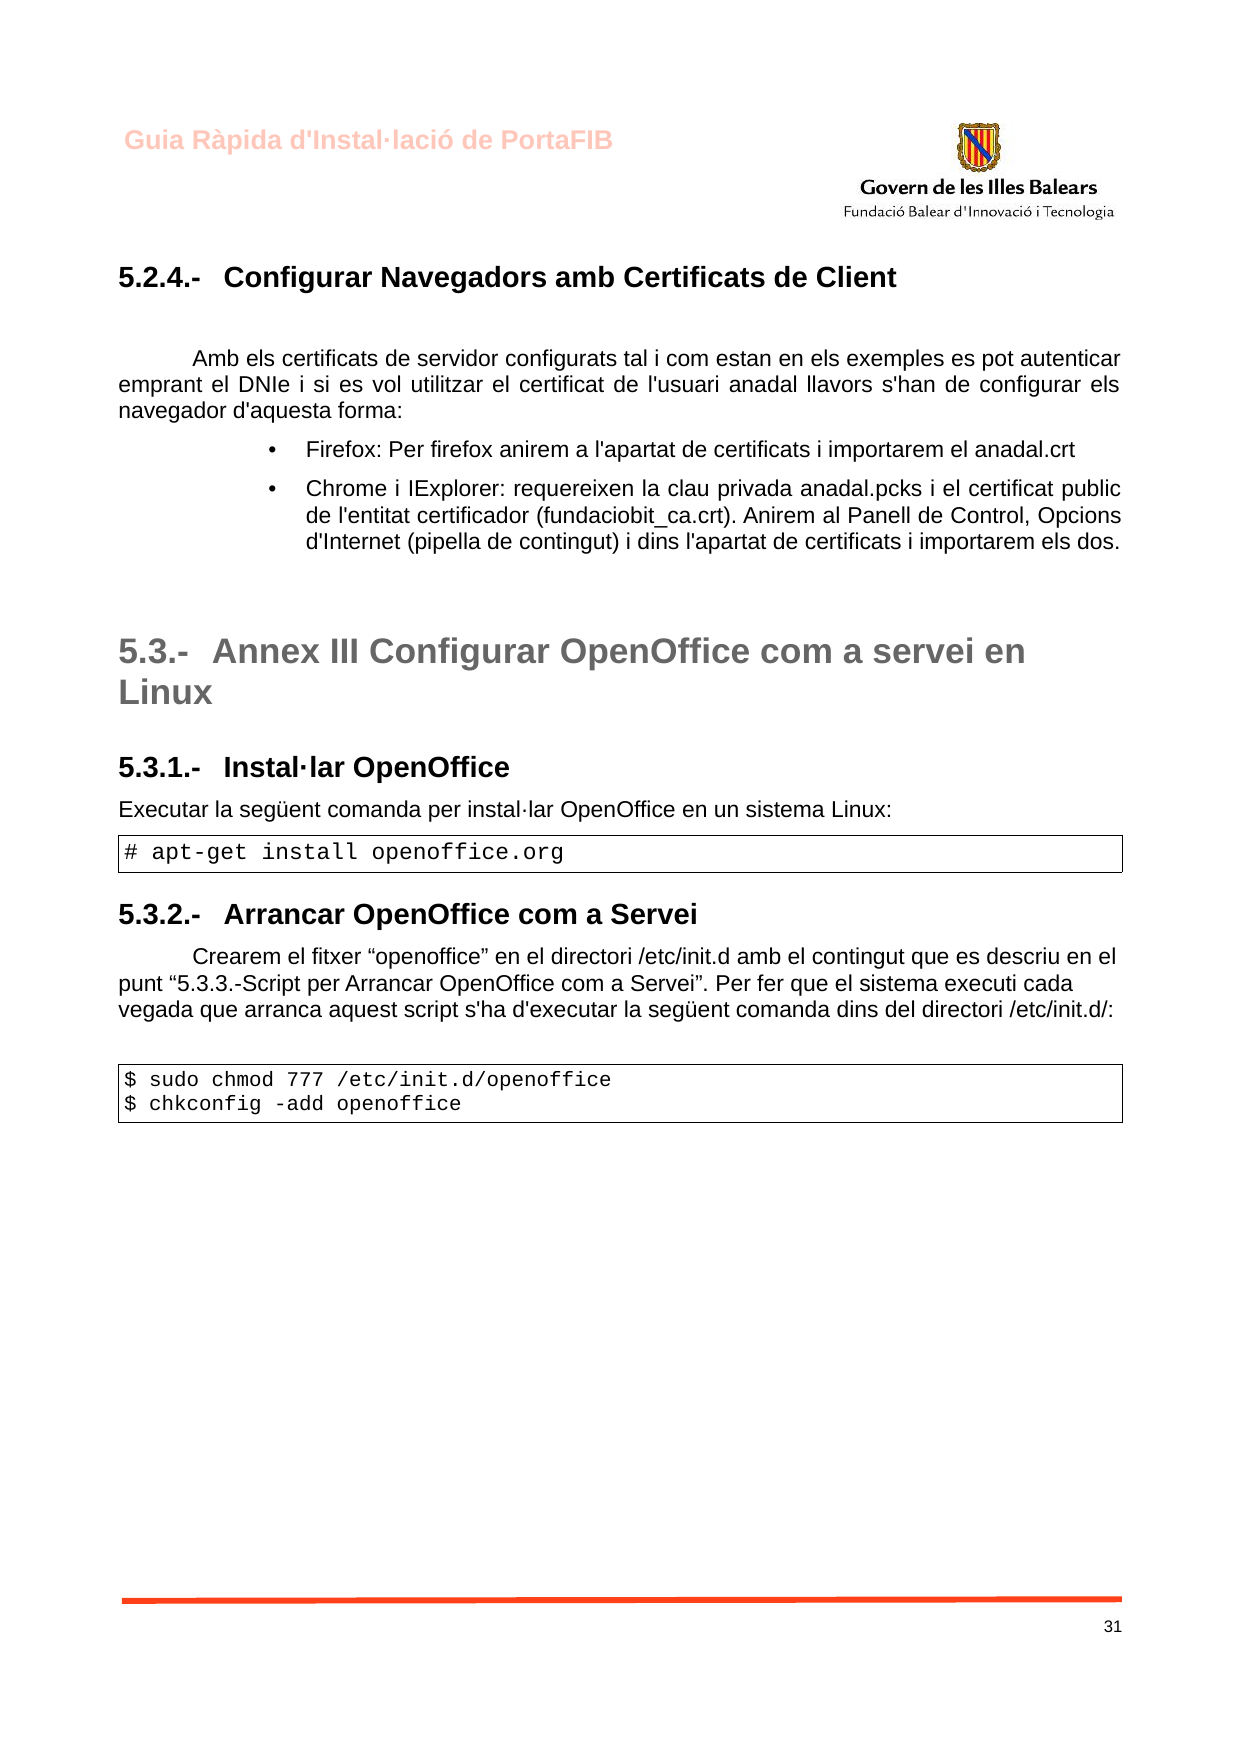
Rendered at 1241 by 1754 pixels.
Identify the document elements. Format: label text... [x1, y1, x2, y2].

subtitle Annex III Configurar OpenOffice com a servei en Linux [118, 631, 1122, 712]
text Executar la següent comanda per instal·lar OpenOffice en un sistema Linux: [118, 796, 1122, 822]
table_header $ sudo chmod 777 /etc/init.d/openoffice $ chkconfig -add openoffice [119, 1065, 1122, 1122]
subtitle Instal·lar OpenOffice [118, 749, 1122, 783]
list Firefox: Per firefox anirem a l'apartat de certificats i importarem el anadal.crt [268, 436, 1122, 463]
text Crearem el fitxer “openoffice” en el directori /etc/init.d amb el contingut que es descriu en el punt “5.3.3.-Script per Arrancar OpenOffice com a Servei”. Per fer que el sistema executi cada vegada que arranca aquest script s'ha d'executar la següent comanda dins del directori /etc/init.d/: [118, 943, 1122, 1022]
subtitle Configurar Navegadors amb Certificats de Client [118, 260, 1122, 293]
text Amb els certificats de servidor configurats tal i com estan en els exemples es pot autenticar emprant el DNIe i si es vol utilitzar el certificat de l'usuari anadal llavors s'han de configurar els navegador d'aquesta forma: [118, 345, 1122, 424]
subtitle Arrancar OpenOffice com a Servei [118, 897, 1122, 931]
list Chrome i IExplorer: requereixen la clau privada anadal.pcks i el certificat public de l'entitat certificador (fundaciobit_ca.crt). Anirem al Panell de Control, Opcions d'Internet (pipella de contingut) i dins l'apartat de certificats i importarem els dos. [268, 475, 1122, 554]
picture [840, 123, 1117, 220]
table_header # apt-get install openoffice.org [119, 836, 1122, 872]
